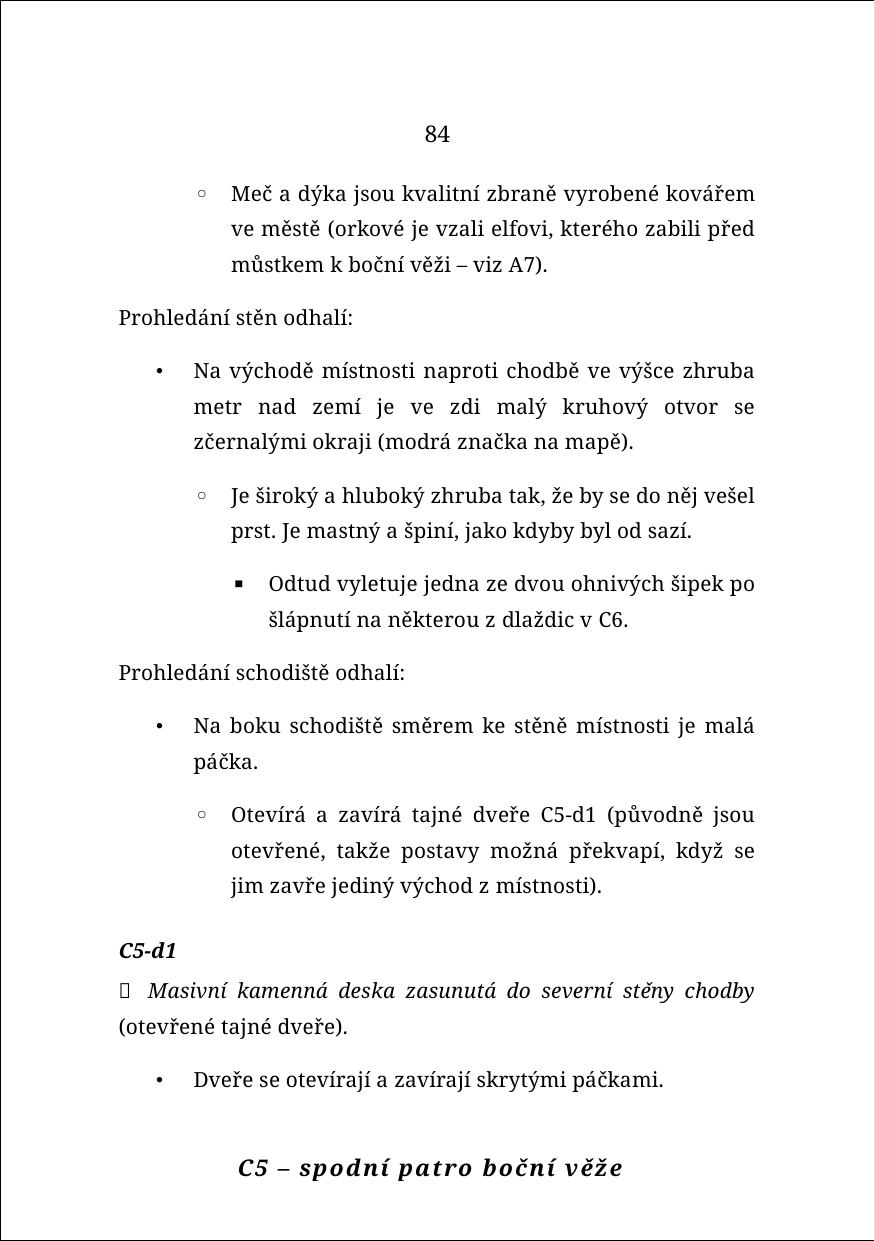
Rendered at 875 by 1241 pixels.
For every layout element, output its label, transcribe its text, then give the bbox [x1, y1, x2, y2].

list Je široký a⁠ hluboký zhruba tak, že by se do něj vešel prst. Je mastný a⁠ špiní, jako kdyby byl od sazí. [193, 481, 756, 545]
list Otevírá a⁠ zavírá tajné dveře C5-d1 (původně jsou otevřené, takže postavy možná překvapí, když se jim zavře jediný východ z⁠ místnosti). [193, 800, 756, 900]
list Odtud vyletuje jedna ze dvou ohnivých šipek po šlápnutí na některou z⁠ dlaždic v⁠ C6. [231, 569, 756, 633]
list Meč a⁠ dýka jsou kvalitní zbraně vyrobené kovářem ve městě (orkové je vzali elfovi, kterého zabili před můstkem k⁠ boční věži – viz A7). [193, 179, 756, 278]
list Na boku schodiště směrem ke stěně místnosti je malá páčka. [156, 711, 756, 775]
text 🚪 Masivní kamenná deska zasunutá do severní stěny chodby (otevřené tajné dveře). [118, 976, 756, 1040]
list Dveře se otevírají a⁠ zavírají skrytými páčkami. [156, 1065, 756, 1094]
text Prohledání schodiště odhalí: [118, 658, 756, 687]
subtitle C5-d1 [118, 936, 756, 965]
list Na východě místnosti naproti chodbě ve výšce zhruba metr nad zemí je ve zdi malý kruhový otvor se zčernalými okraji (modrá značka na mapě). [156, 356, 756, 456]
text Prohledání stěn odhalí: [118, 303, 756, 332]
